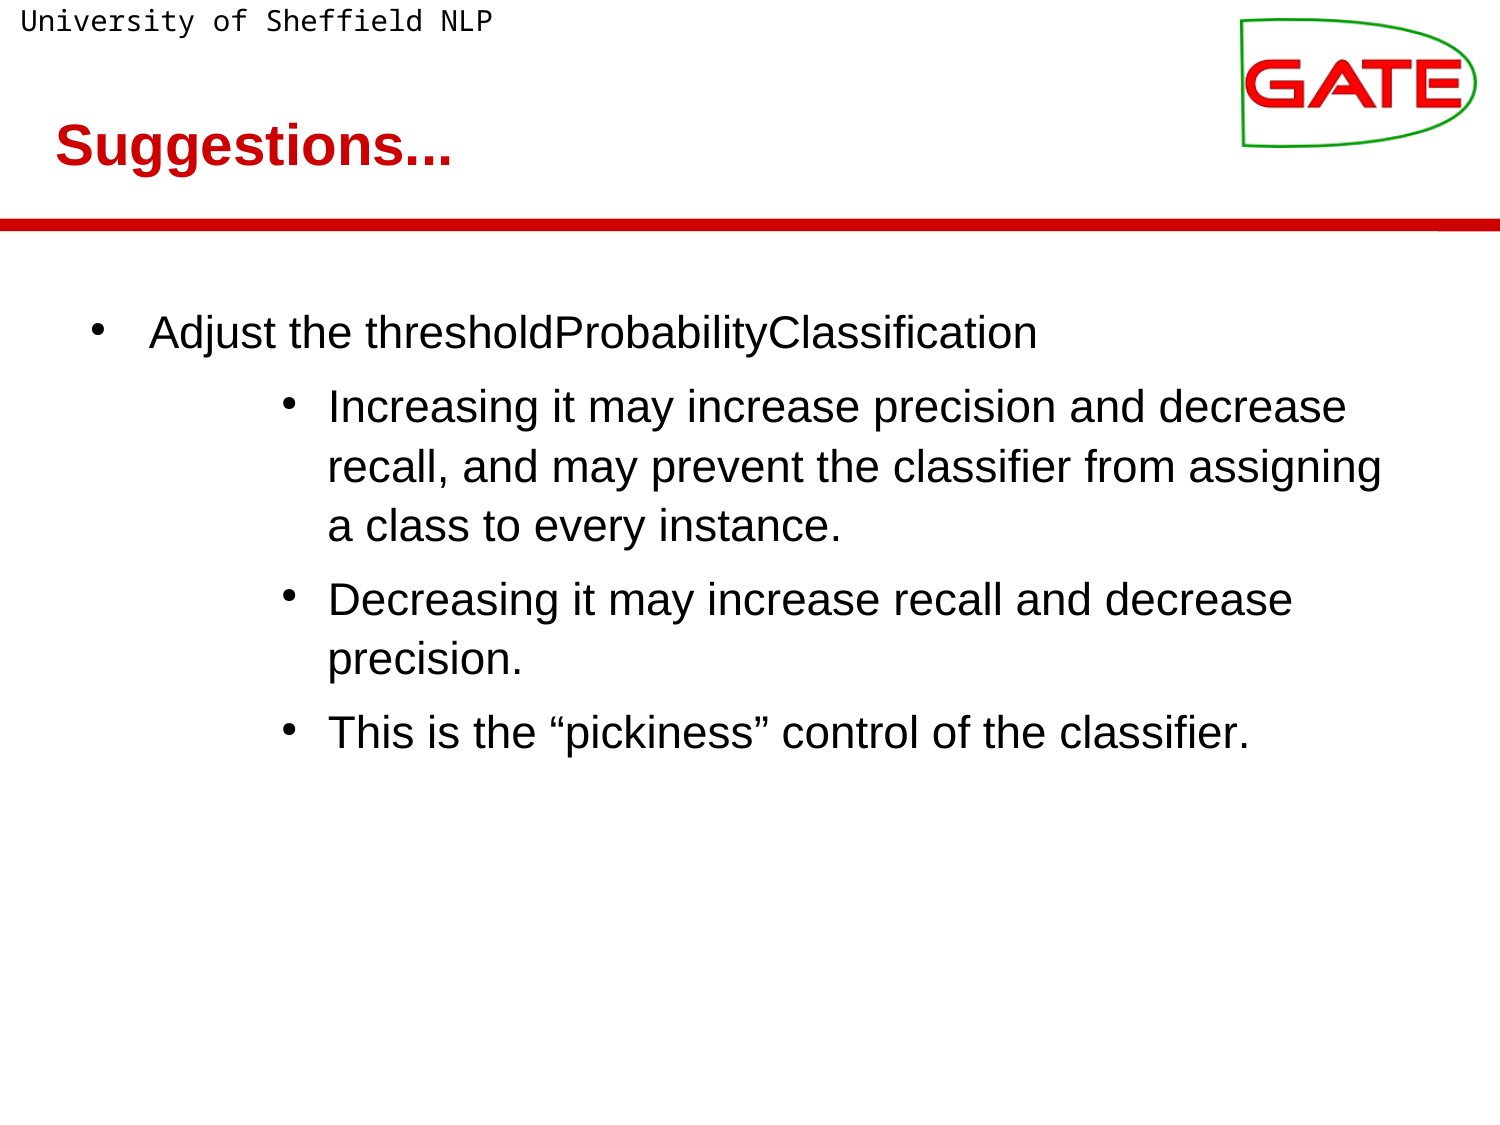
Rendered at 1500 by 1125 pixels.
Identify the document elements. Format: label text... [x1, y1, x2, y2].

picture [1240, 18, 1477, 148]
title Suggestions... [41, 37, 1391, 254]
list Adjust the thresholdProbabilityClassification Increasing it may increase precision and decrease recall, and may prevent the classifier from assigning a class to every instance. Decreasing it may increase recall and decrease precision. This is the “pickiness” control of the classifier. [74, 290, 1425, 1034]
